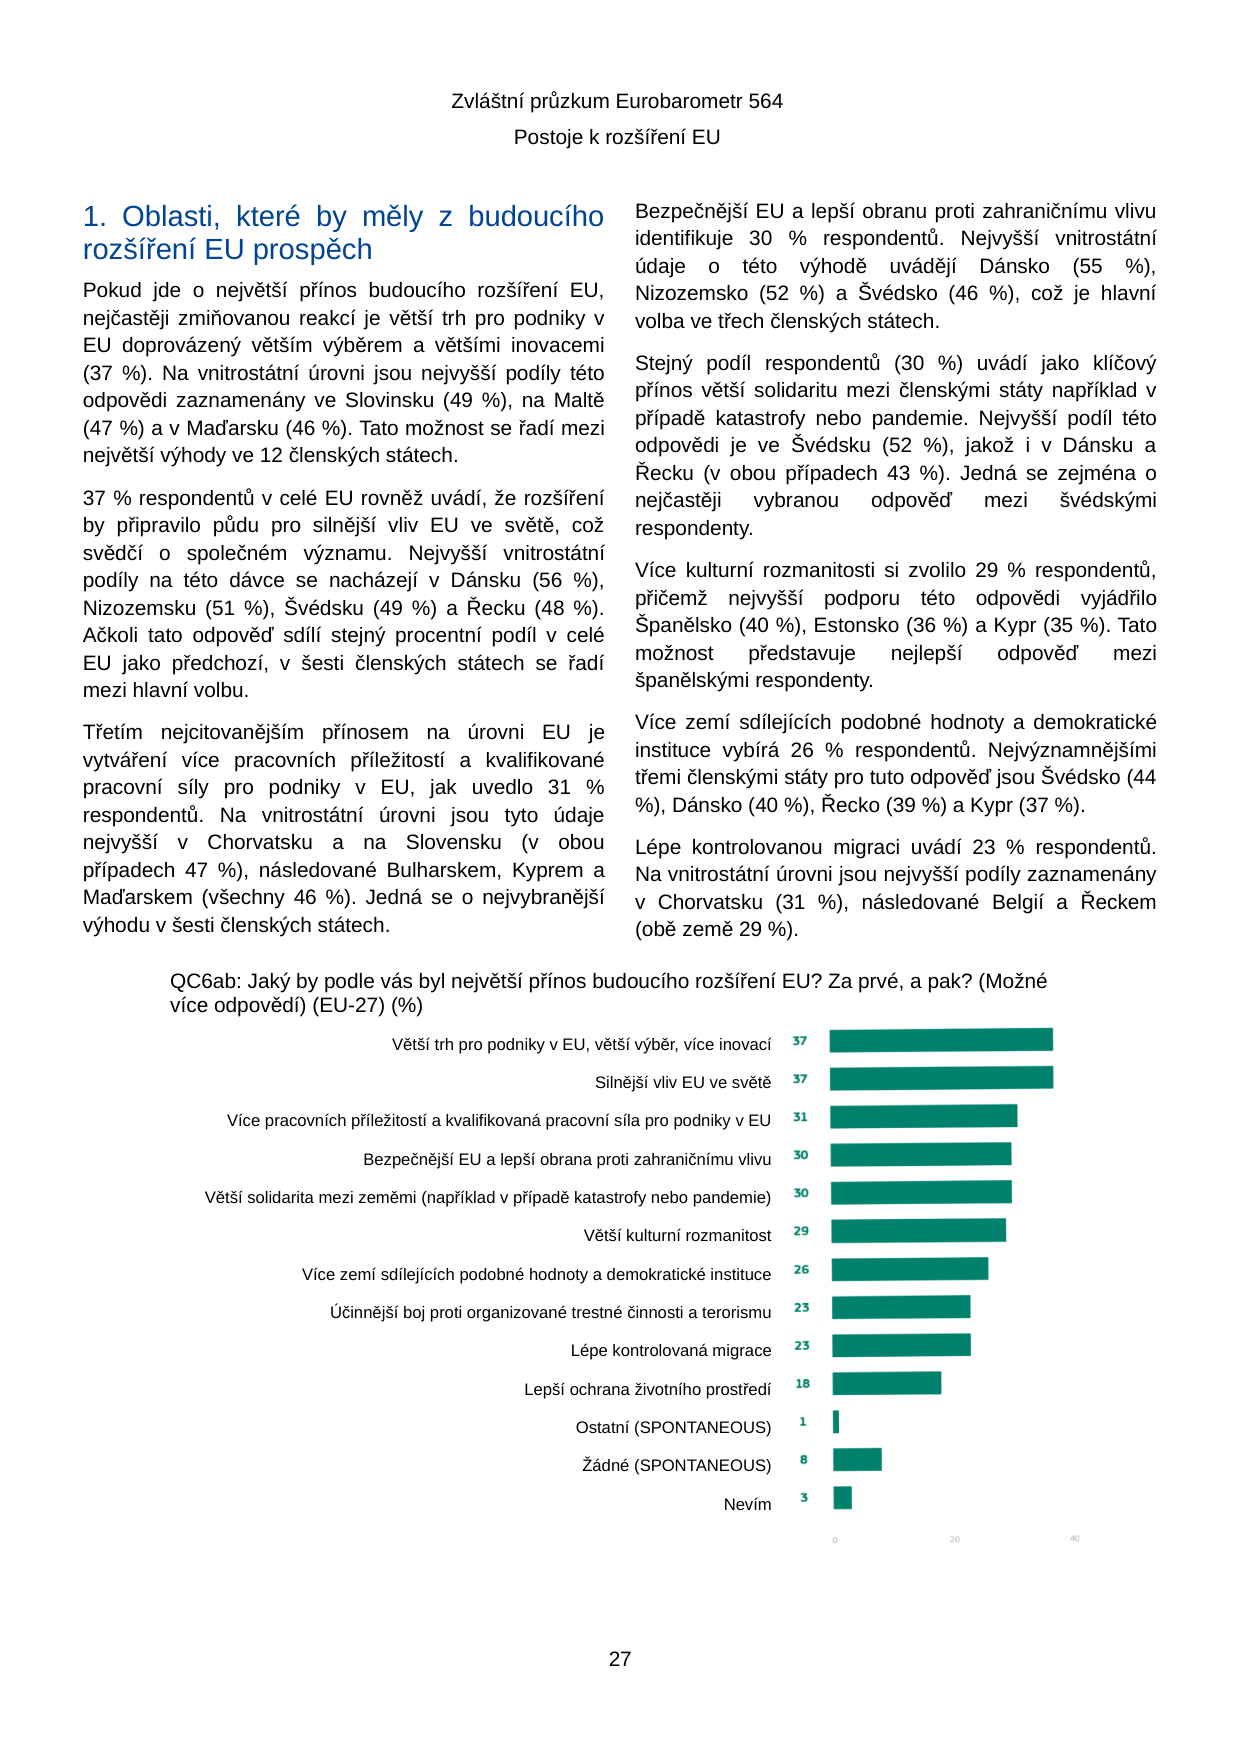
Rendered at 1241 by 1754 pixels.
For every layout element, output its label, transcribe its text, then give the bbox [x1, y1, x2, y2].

text Více kulturní rozmanitosti si zvolilo 29 % respondentů, přičemž nejvyšší podporu této odpovědi vyjádřilo Španělsko (40 %), Estonsko (36 %) a Kypr (35 %). Tato možnost představuje nejlepší odpověď mezi španělskými respondenty. [635, 558, 1157, 692]
text Stejný podíl respondentů (30 %) uvádí jako klíčový přínos větší solidaritu mezi členskými státy například v případě katastrofy nebo pandemie. Nejvyšší podíl této odpovědi je ve Švédsku (52 %), jakož i v Dánsku a Řecku (v obou případech 43 %). Jedná se zejména o nejčastěji vybranou odpověď mezi švédskými respondenty. [635, 351, 1157, 540]
text Bezpečnější EU a lepší obranu proti zahraničnímu vlivu identifikuje 30 % respondentů. Nejvyšší vnitrostátní údaje o této výhodě uvádějí Dánsko (55 %), Nizozemsko (52 %) a Švédsko (46 %), což je hlavní volba ve třech členských státech. [635, 199, 1157, 333]
text 37 % respondentů v celé EU rovněž uvádí, že rozšíření by připravilo půdu pro silnější vliv EU ve světě, což svědčí o společném významu. Nejvyšší vnitrostátní podíly na této dávce se nacházejí v Dánsku (56 %), Nizozemsku (51 %), Švédsku (49 %) a Řecku (48 %). Ačkoli tato odpověď sdílí stejný procentní podíl v celé EU jako předchozí, v šesti členských státech se řadí mezi hlavní volbu. [83, 485, 605, 702]
picture [781, 1018, 1106, 1557]
text Třetím nejcitovanějším přínosem na úrovni EU je vytváření více pracovních příležitostí a kvalifikované pracovní síly pro podniky v EU, jak uvedlo 31 % respondentů. Na vnitrostátní úrovni jsou tyto údaje nejvyšší v Chorvatsku a na Slovensku (v obou případech 47 %), následované Bulharskem, Kyprem a Maďarskem (všechny 46 %). Jedná se o nejvybranější výhodu v šesti členských státech. [83, 720, 605, 936]
text Lépe kontrolovanou migraci uvádí 23 % respondentů. Na vnitrostátní úrovni jsou nejvyšší podíly zaznamenány v Chorvatsku (31 %), následované Belgií a Řeckem (obě země 29 %). [635, 834, 1157, 941]
text Více zemí sdílejících podobné hodnoty a demokratické instituce vybírá 26 % respondentů. Nejvýznamnějšími třemi členskými státy pro tuto odpověď jsou Švédsko (44 %), Dánsko (40 %), Řecko (39 %) a Kypr (37 %). [635, 710, 1157, 816]
text Pokud jde o největší přínos budoucího rozšíření EU, nejčastěji zmiňovanou reakcí je větší trh pro podniky v EU doprovázený větším výběrem a většími inovacemi (37 %). Na vnitrostátní úrovni jsou nejvyšší podíly této odpovědi zaznamenány ve Slovinsku (49 %), na Maltě (47 %) a v Maďarsku (46 %). Tato možnost se řadí mezi největší výhody ve 12 členských státech. [83, 278, 605, 467]
subtitle 1. Oblasti, které by měly z budoucího rozšíření EU prospěch [83, 199, 605, 266]
